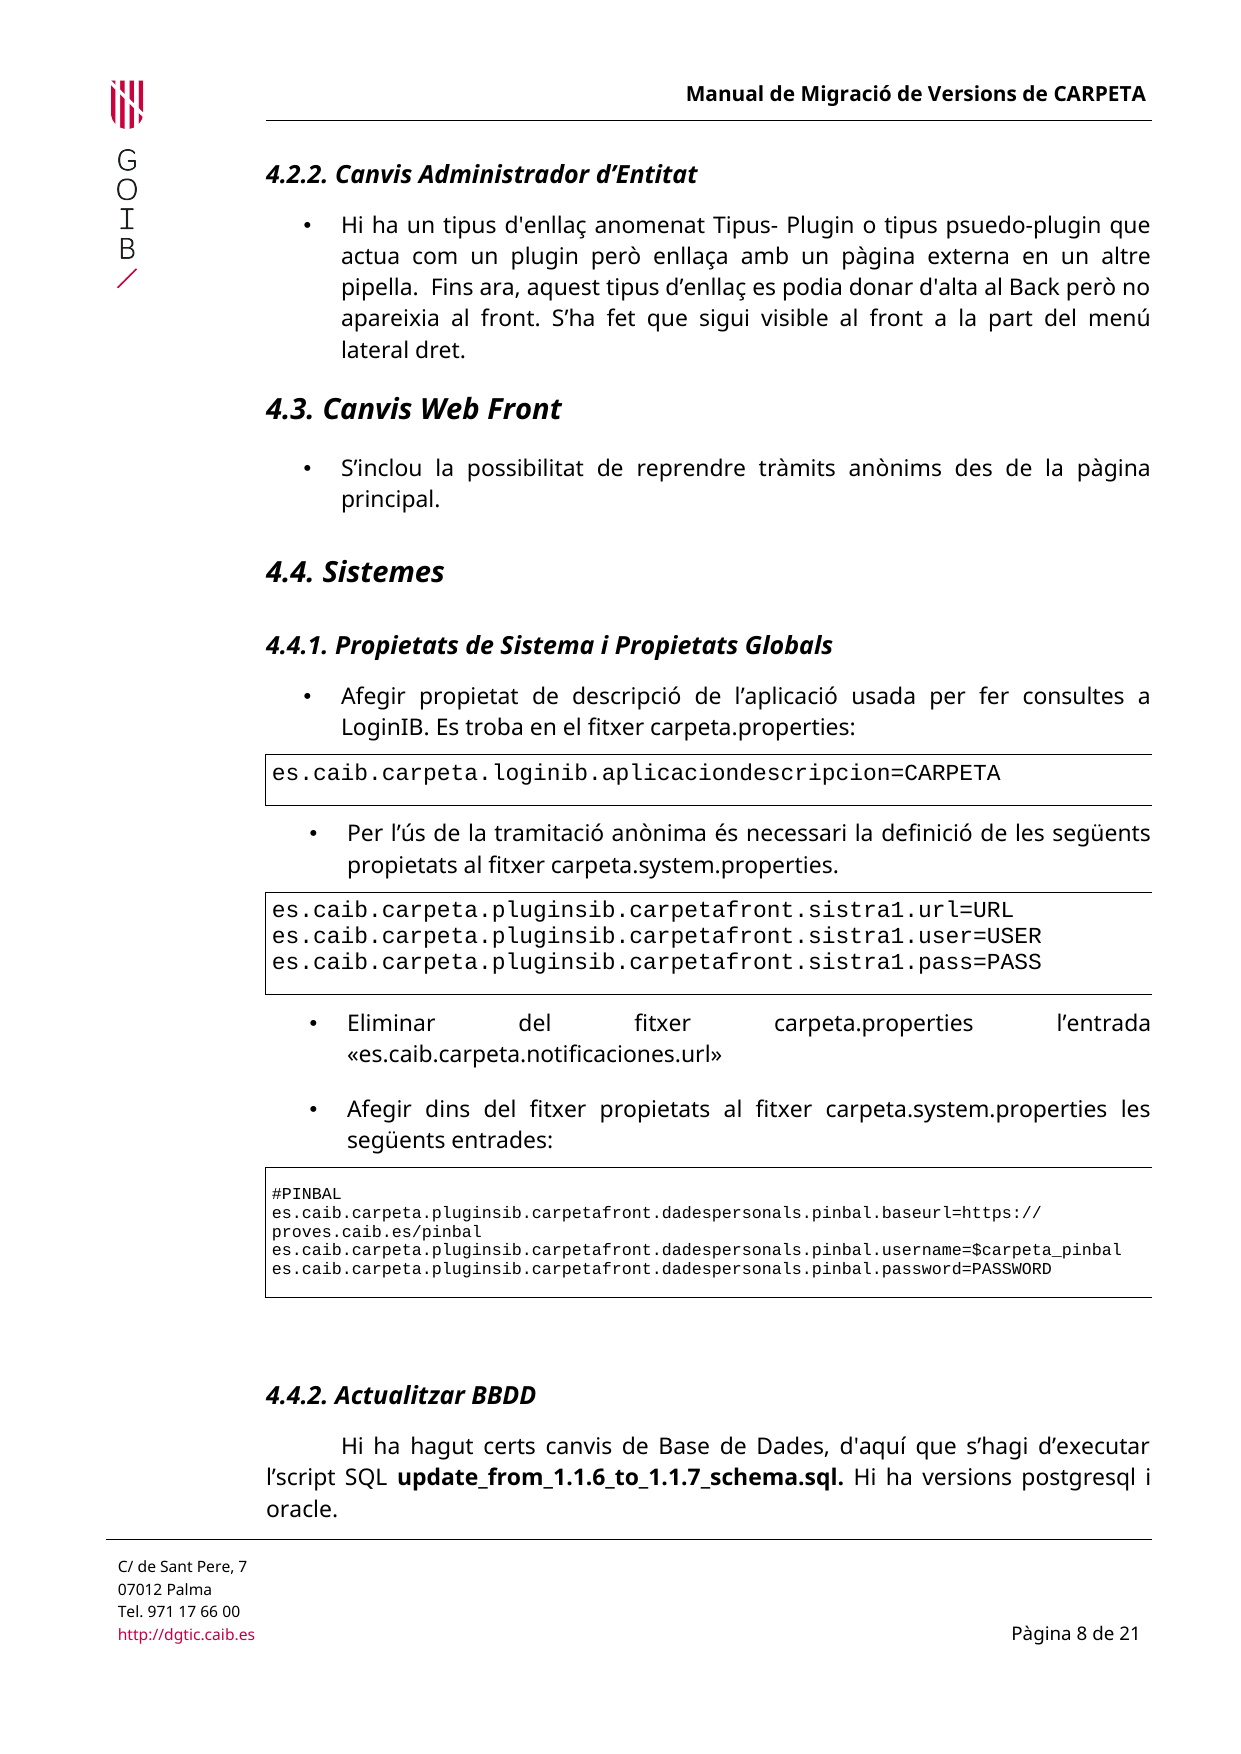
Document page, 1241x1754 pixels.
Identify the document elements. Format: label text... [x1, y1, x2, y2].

list Per l’ús de la tramitació anònima és necessari la definició de les següents propietats al fitxer carpeta.system.properties. [309, 817, 1152, 880]
subtitle Actualitzar BBDD [266, 1378, 1152, 1412]
table_header es.caib.carpeta.pluginsib.carpetafront.sistra1.url=URL es.caib.carpeta.pluginsib.carpetafront.sistra1.user=USER es.caib.carpeta.pluginsib.carpetafront.sistra1.pass=PASS [266, 893, 1152, 994]
list Eliminar del fitxer carpeta.properties l’entrada «es.caib.carpeta.notificaciones.url» [309, 1007, 1152, 1069]
table_header #PINBAL es.caib.carpeta.pluginsib.carpetafront.dadespersonals.pinbal.baseurl=https://proves.caib.es/pinbal es.caib.carpeta.pluginsib.carpetafront.dadespersonals.pinbal.username=$carpeta_pinbal es.caib.carpeta.pluginsib.carpetafront.dadespersonals.pinbal.password=PASSWORD [266, 1168, 1152, 1297]
list S’inclou la possibilitat de reprendre tràmits anònims des de la pàgina principal. [303, 452, 1152, 514]
list Afegir dins del fitxer propietats al fitxer carpeta.system.properties les següents entrades: [309, 1093, 1152, 1155]
table_header es.caib.carpeta.loginib.aplicaciondescripcion=CARPETA [266, 755, 1152, 804]
subtitle Canvis Web Front [266, 388, 1152, 428]
picture [82, 57, 172, 319]
list Afegir propietat de descripció de l’aplicació usada per fer consultes a LoginIB. Es troba en el fitxer carpeta.properties: [303, 680, 1152, 743]
list Hi ha hagut certs canvis de Base de Dades, d'aquí que s’hagi d’executar l’script SQL update_from_1.1.6_to_1.1.7_schema.sql. Hi ha versions postgresql i oracle. [266, 1430, 1152, 1524]
subtitle Sistemes [266, 551, 1152, 591]
list Hi ha un tipus d'enllaç anomenat Tipus- Plugin o tipus psuedo-plugin que actua com un plugin però enllaça amb un pàgina externa en un altre pipella. Fins ara, aquest tipus d’enllaç es podia donar d'alta al Back però no apareixia al front. S’ha fet que sigui visible al front a la part del menú lateral dret. [303, 208, 1152, 365]
subtitle Canvis Administrador d’Entitat [266, 156, 1152, 191]
subtitle Propietats de Sistema i Propietats Globals [266, 628, 1152, 662]
